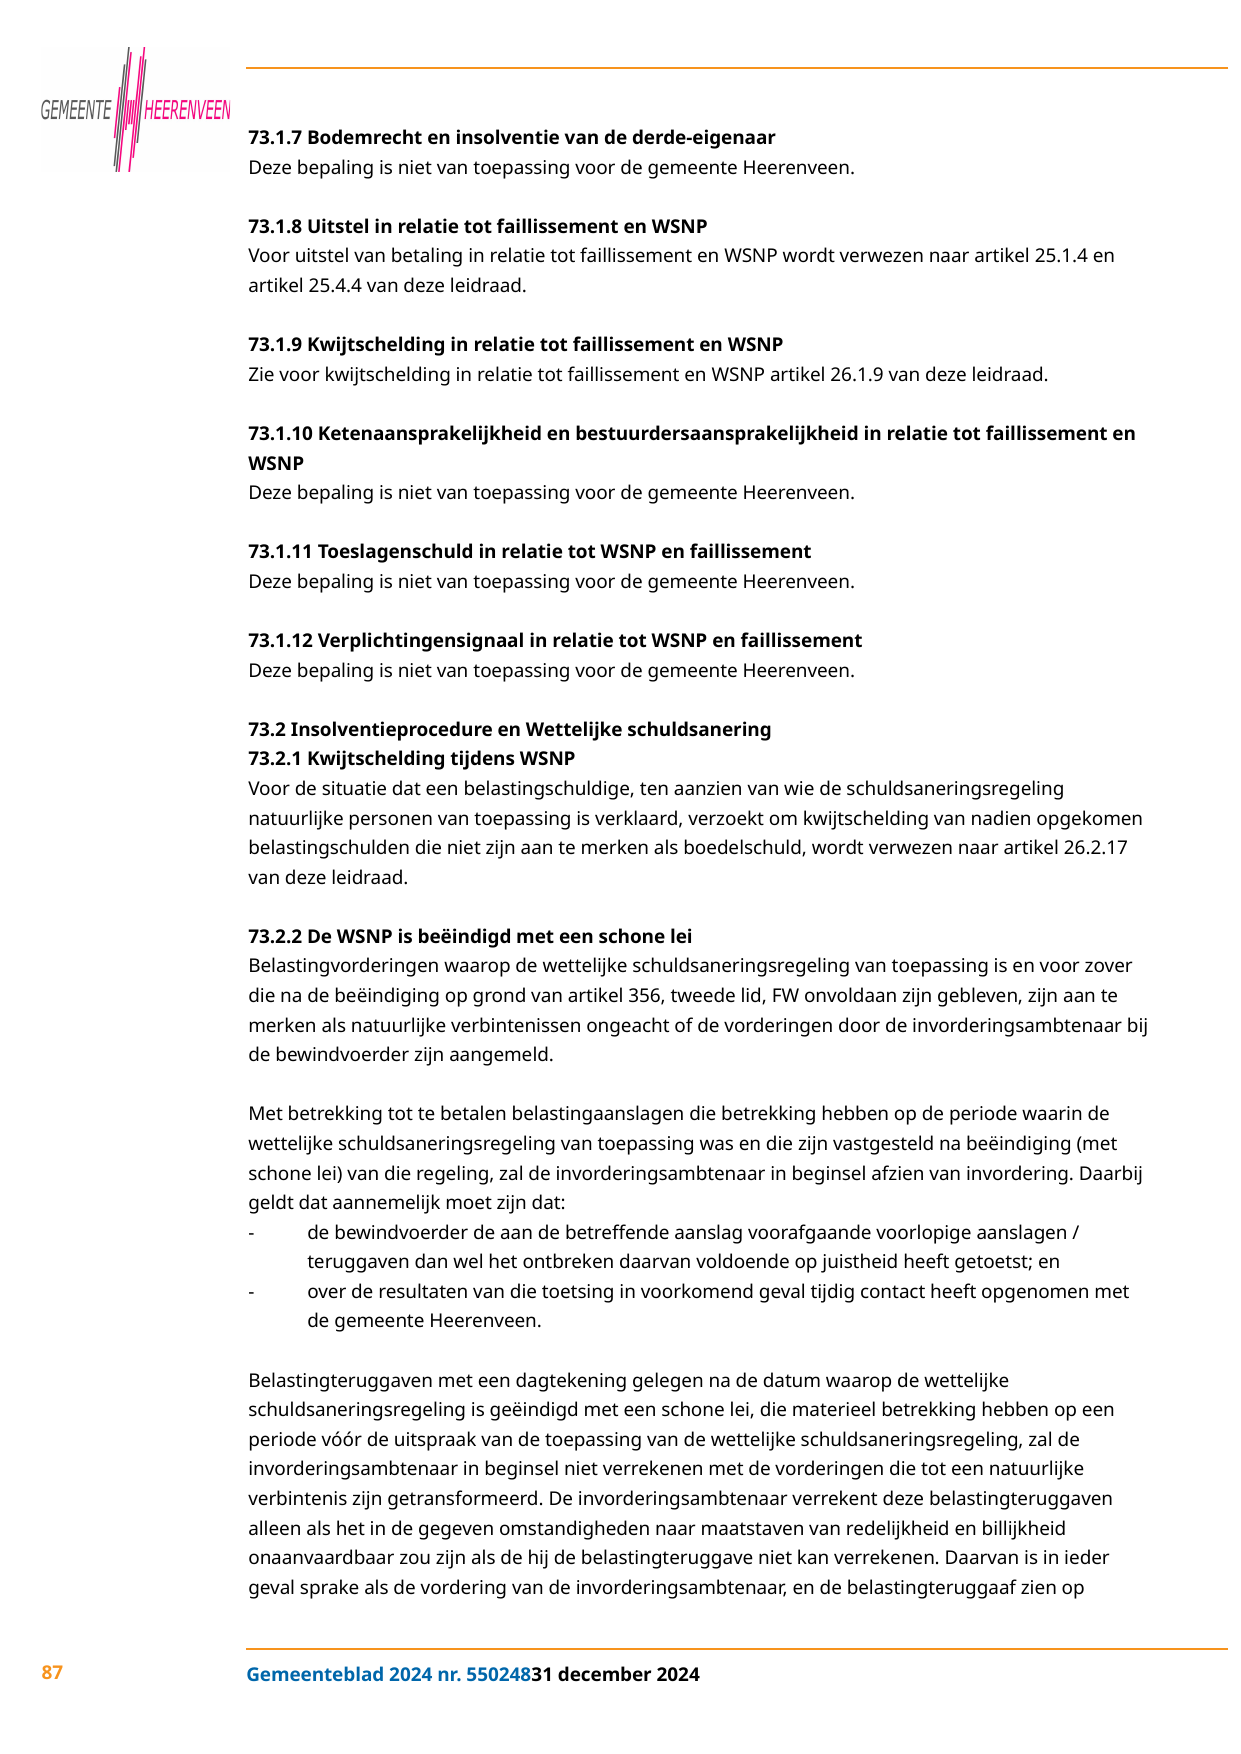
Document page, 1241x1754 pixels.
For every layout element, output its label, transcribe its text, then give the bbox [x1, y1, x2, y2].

picture [41, 47, 231, 172]
text 73.2.1 Kwijtschelding tijdens WSNP [248, 746, 1152, 771]
text 73.1.7 Bodemrecht en insolventie van de derde-eigenaar [248, 124, 1152, 150]
text 73.1.11 Toeslagenschuld in relatie tot WSNP en faillissement [248, 538, 1152, 564]
text Deze bepaling is niet van toepassing voor de gemeente Heerenveen. [248, 154, 1152, 180]
text 73.1.10 Ketenaansprakelijkheid en bestuurdersaansprakelijkheid in relatie tot faillissement en WSNP [248, 420, 1152, 476]
text 73.2.2 De WSNP is beëindigd met een schone lei [248, 923, 1152, 949]
text Belastingteruggaven met een dagtekening gelegen na de datum waarop de wettelijke schuldsaneringsregeling is geëindigd met een schone lei, die materieel betrekking hebben op een periode vóór de uitspraak van de toepassing van de wettelijke schuldsaneringsregeling, zal de invorderingsambtenaar in beginsel niet verrekenen met de vorderingen die tot een natuurlijke verbintenis zijn getransformeerd. De invorderingsambtenaar verrekent deze belastingteruggaven alleen als het in de gegeven omstandigheden naar maatstaven van redelijkheid en billijkheid onaanvaardbaar zou zijn als de hij de belastingteruggave niet kan verrekenen. Daarvan is in ieder geval sprake als de vordering van de invorderingsambtenaar, en de belastingteruggaaf zien op [248, 1367, 1152, 1600]
text 73.1.8 Uitstel in relatie tot faillissement en WSNP [248, 213, 1152, 239]
text Deze bepaling is niet van toepassing voor de gemeente Heerenveen. [248, 568, 1152, 594]
text Belastingvorderingen waarop de wettelijke schuldsaneringsregeling van toepassing is en voor zover die na de beëindiging op grond van artikel 356, tweede lid, FW onvoldaan zijn gebleven, zijn aan te merken als natuurlijke verbintenissen ongeacht of de vorderingen door de invorderingsambtenaar bij de bewindvoerder zijn aangemeld. [248, 953, 1152, 1067]
text 73.1.12 Verplichtingensignaal in relatie tot WSNP en faillissement [248, 627, 1152, 653]
text Deze bepaling is niet van toepassing voor de gemeente Heerenveen. [248, 479, 1152, 505]
text 73.1.9 Kwijtschelding in relatie tot faillissement en WSNP [248, 331, 1152, 357]
text Voor uitstel van betaling in relatie tot faillissement en WSNP wordt verwezen naar artikel 25.1.4 en artikel 25.4.4 van deze leidraad. [248, 243, 1152, 298]
text Voor de situatie dat een belastingschuldige, ten aanzien van wie de schuldsaneringsregeling natuurlijke personen van toepassing is verklaard, verzoekt om kwijtschelding van nadien opgekomen belastingschulden die niet zijn aan te merken als boedelschuld, wordt verwezen naar artikel 26.2.17 van deze leidraad. [248, 775, 1152, 890]
text Zie voor kwijtschelding in relatie tot faillissement en WSNP artikel 26.1.9 van deze leidraad. [248, 361, 1152, 387]
text Deze bepaling is niet van toepassing voor de gemeente Heerenveen. [248, 657, 1152, 683]
text 73.2 Insolventieprocedure en Wettelijke schuldsanering [248, 716, 1152, 742]
list de bewindvoerder de aan de betreffende aanslag voorafgaande voorlopige aanslagen / teruggaven dan wel het ontbreken daarvan voldoende op juistheid heeft getoetst; en [248, 1219, 1152, 1274]
list over de resultaten van die toetsing in voorkomend geval tijdig contact heeft opgenomen met de gemeente Heerenveen. [248, 1278, 1152, 1333]
text Met betrekking tot te betalen belastingaanslagen die betrekking hebben op de periode waarin de wettelijke schuldsaneringsregeling van toepassing was en die zijn vastgesteld na beëindiging (met schone lei) van die regeling, zal de invorderingsambtenaar in beginsel afzien van invordering. Daarbij geldt dat aannemelijk moet zijn dat: [248, 1101, 1152, 1215]
